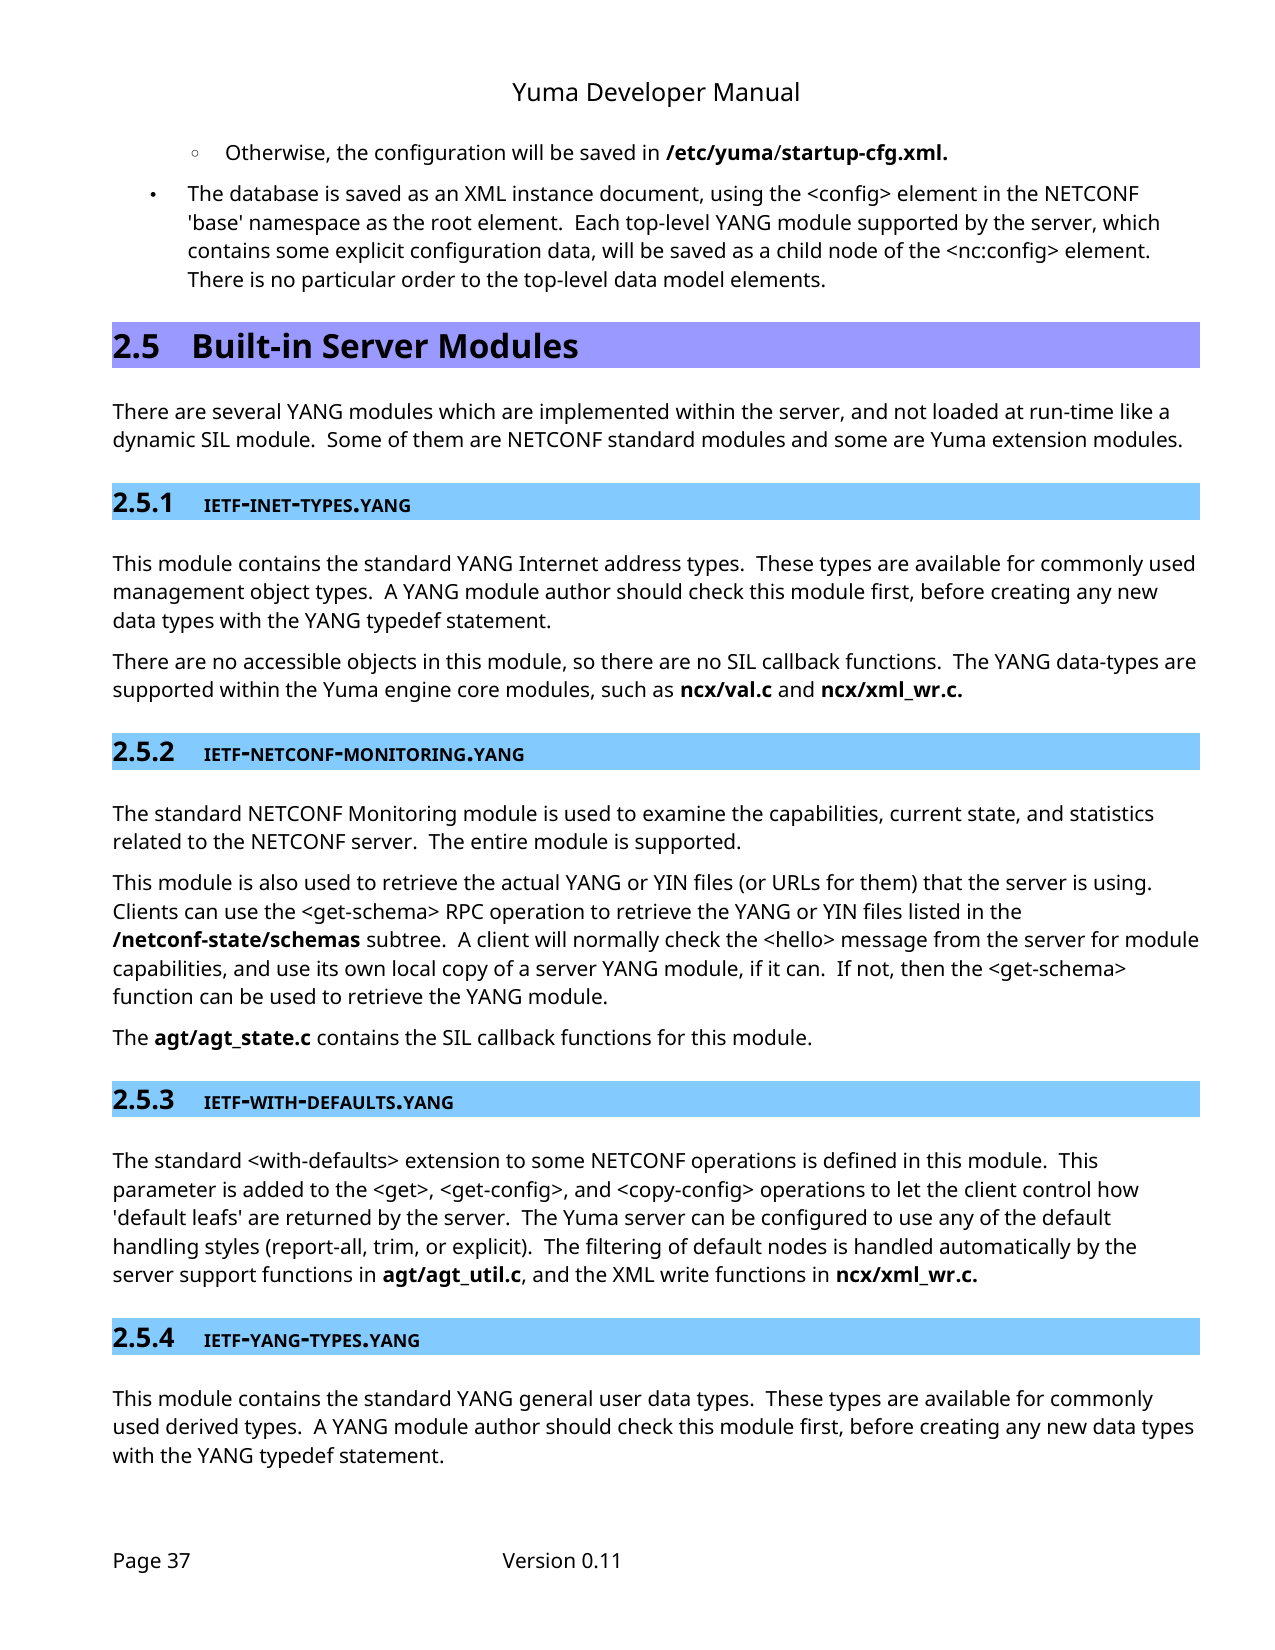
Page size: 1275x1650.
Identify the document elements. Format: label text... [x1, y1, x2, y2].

list Otherwise, the configuration will be saved in /etc/yuma/startup-cfg.xml. [187, 138, 1200, 167]
subtitle ietf-yang-types.yang [112, 1318, 1200, 1355]
text The agt/agt_state.c contains the SIL callback functions for this module. [112, 1023, 1200, 1051]
subtitle Built-in Server Modules [112, 322, 1200, 368]
text The standard NETCONF Monitoring module is used to examine the capabilities, current state, and statistics related to the NETCONF server. The entire module is supported. [112, 799, 1200, 856]
subtitle ietf-inet-types.yang [112, 483, 1200, 520]
text The standard <with-defaults> extension to some NETCONF operations is defined in this module. This parameter is added to the <get>, <get-config>, and <copy-config> operations to let the client control how 'default leafs' are returned by the server. The Yuma server can be configured to use any of the default handling styles (report-all, trim, or explicit). The filtering of default nodes is handled automatically by the server support functions in agt/agt_util.c, and the XML write functions in ncx/xml_wr.c. [112, 1147, 1200, 1289]
list The database is saved as an XML instance document, using the <config> element in the NETCONF 'base' namespace as the root element. Each top-level YANG module supported by the server, which contains some explicit configuration data, will be saved as a child node of the <nc:config> element. There is no particular order to the top-level data model elements. [150, 179, 1200, 293]
text There are no accessible objects in this module, so there are no SIL callback functions. The YANG data-types are supported within the Yuma engine core modules, such as ncx/val.c and ncx/xml_wr.c. [112, 647, 1200, 704]
text This module contains the standard YANG Internet address types. These types are available for commonly used management object types. A YANG module author should check this module first, before creating any new data types with the YANG typedef statement. [112, 549, 1200, 634]
text There are several YANG modules which are implemented within the server, and not loaded at run-time like a dynamic SIL module. Some of them are NETCONF standard modules and some are Yuma extension modules. [112, 397, 1200, 454]
text This module contains the standard YANG general user data types. These types are available for commonly used derived types. A YANG module author should check this module first, before creating any new data types with the YANG typedef statement. [112, 1384, 1200, 1469]
subtitle ietf-with-defaults.yang [112, 1081, 1200, 1117]
subtitle ietf-netconf-monitoring.yang [112, 733, 1200, 770]
text This module is also used to retrieve the actual YANG or YIN files (or URLs for them) that the server is using. Clients can use the <get-schema> RPC operation to retrieve the YANG or YIN files listed in the /netconf-state/schemas subtree. A client will normally check the <hello> message from the server for module capabilities, and use its own local copy of a server YANG module, if it can. If not, then the <get-schema> function can be used to retrieve the YANG module. [112, 868, 1200, 1011]
